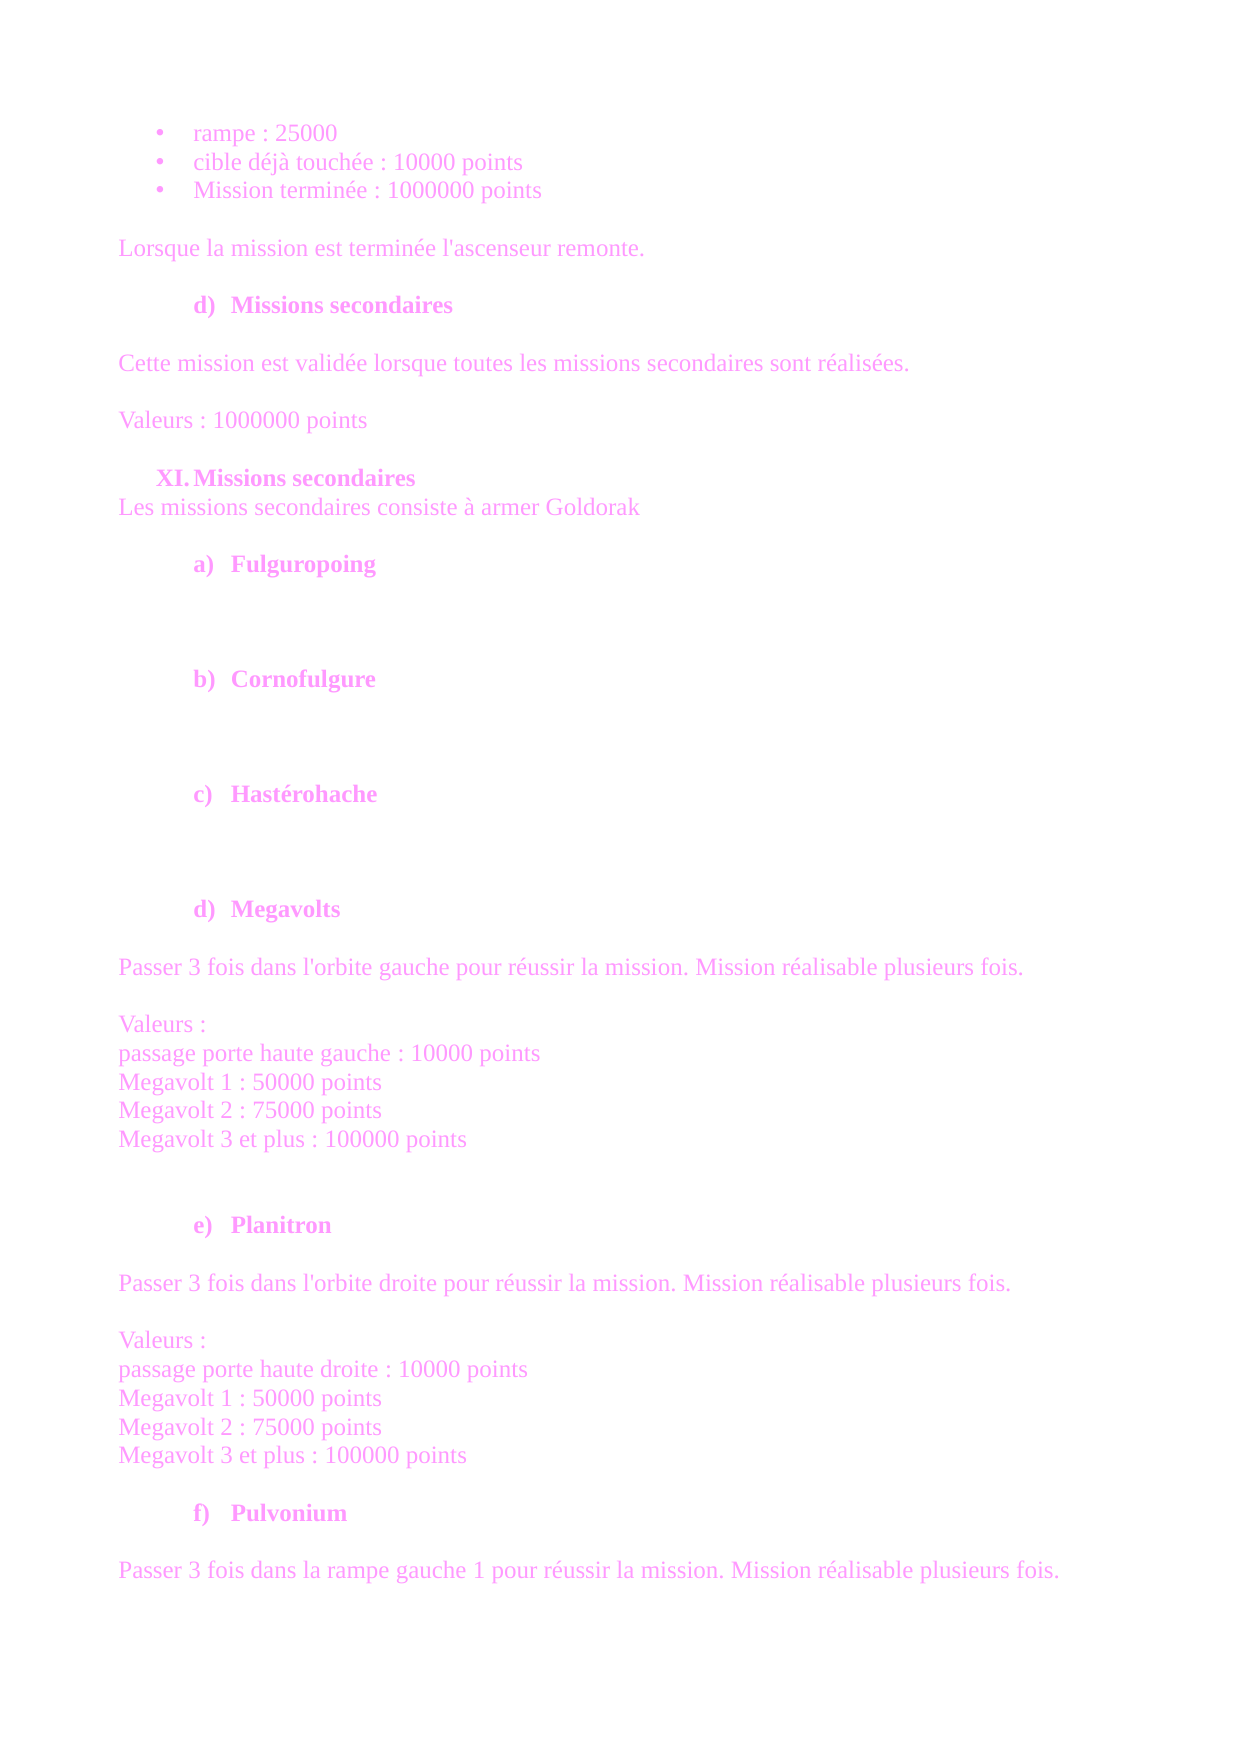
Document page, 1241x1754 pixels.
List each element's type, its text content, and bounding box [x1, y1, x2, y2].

text Megavolt 3 et plus : 100000 points [118, 1441, 1122, 1469]
list cible déjà touchée : 10000 points [156, 147, 1122, 176]
list Pulvonium [193, 1498, 1122, 1527]
text Valeurs : 1000000 points [118, 406, 1122, 434]
list Planitron [193, 1211, 1122, 1239]
text Passer 3 fois dans l'orbite droite pour réussir la mission. Mission réalisable plusieurs fois. [118, 1268, 1122, 1297]
text Valeurs : [118, 1326, 1122, 1354]
list Mission terminée : 1000000 points [156, 176, 1122, 204]
text Passer 3 fois dans la rampe gauche 1 pour réussir la mission. Mission réalisable plusieurs fois. [118, 1556, 1122, 1584]
list Missions secondaires [156, 463, 1122, 492]
text Megavolt 2 : 75000 points [118, 1412, 1122, 1441]
list Cornofulgure [193, 664, 1122, 693]
list Hastérohache [193, 779, 1122, 808]
text Cette mission est validée lorsque toutes les missions secondaires sont réalisées. [118, 348, 1122, 377]
list Megavolts [193, 894, 1122, 923]
text Megavolt 2 : 75000 points [118, 1096, 1122, 1124]
text passage porte haute droite : 10000 points [118, 1354, 1122, 1383]
text Valeurs : [118, 1009, 1122, 1038]
list rampe : 25000 [156, 118, 1122, 147]
text Lorsque la mission est terminée l'ascenseur remonte. [118, 233, 1122, 262]
text passage porte haute gauche : 10000 points [118, 1038, 1122, 1067]
text Megavolt 1 : 50000 points [118, 1067, 1122, 1096]
list Missions secondaires [193, 291, 1122, 319]
text Megavolt 3 et plus : 100000 points [118, 1124, 1122, 1153]
text Megavolt 1 : 50000 points [118, 1383, 1122, 1412]
text Passer 3 fois dans l'orbite gauche pour réussir la mission. Mission réalisable plusieurs fois. [118, 952, 1122, 981]
text Les missions secondaires consiste à armer Goldorak [118, 492, 1122, 521]
list Fulguropoing [193, 549, 1122, 578]
